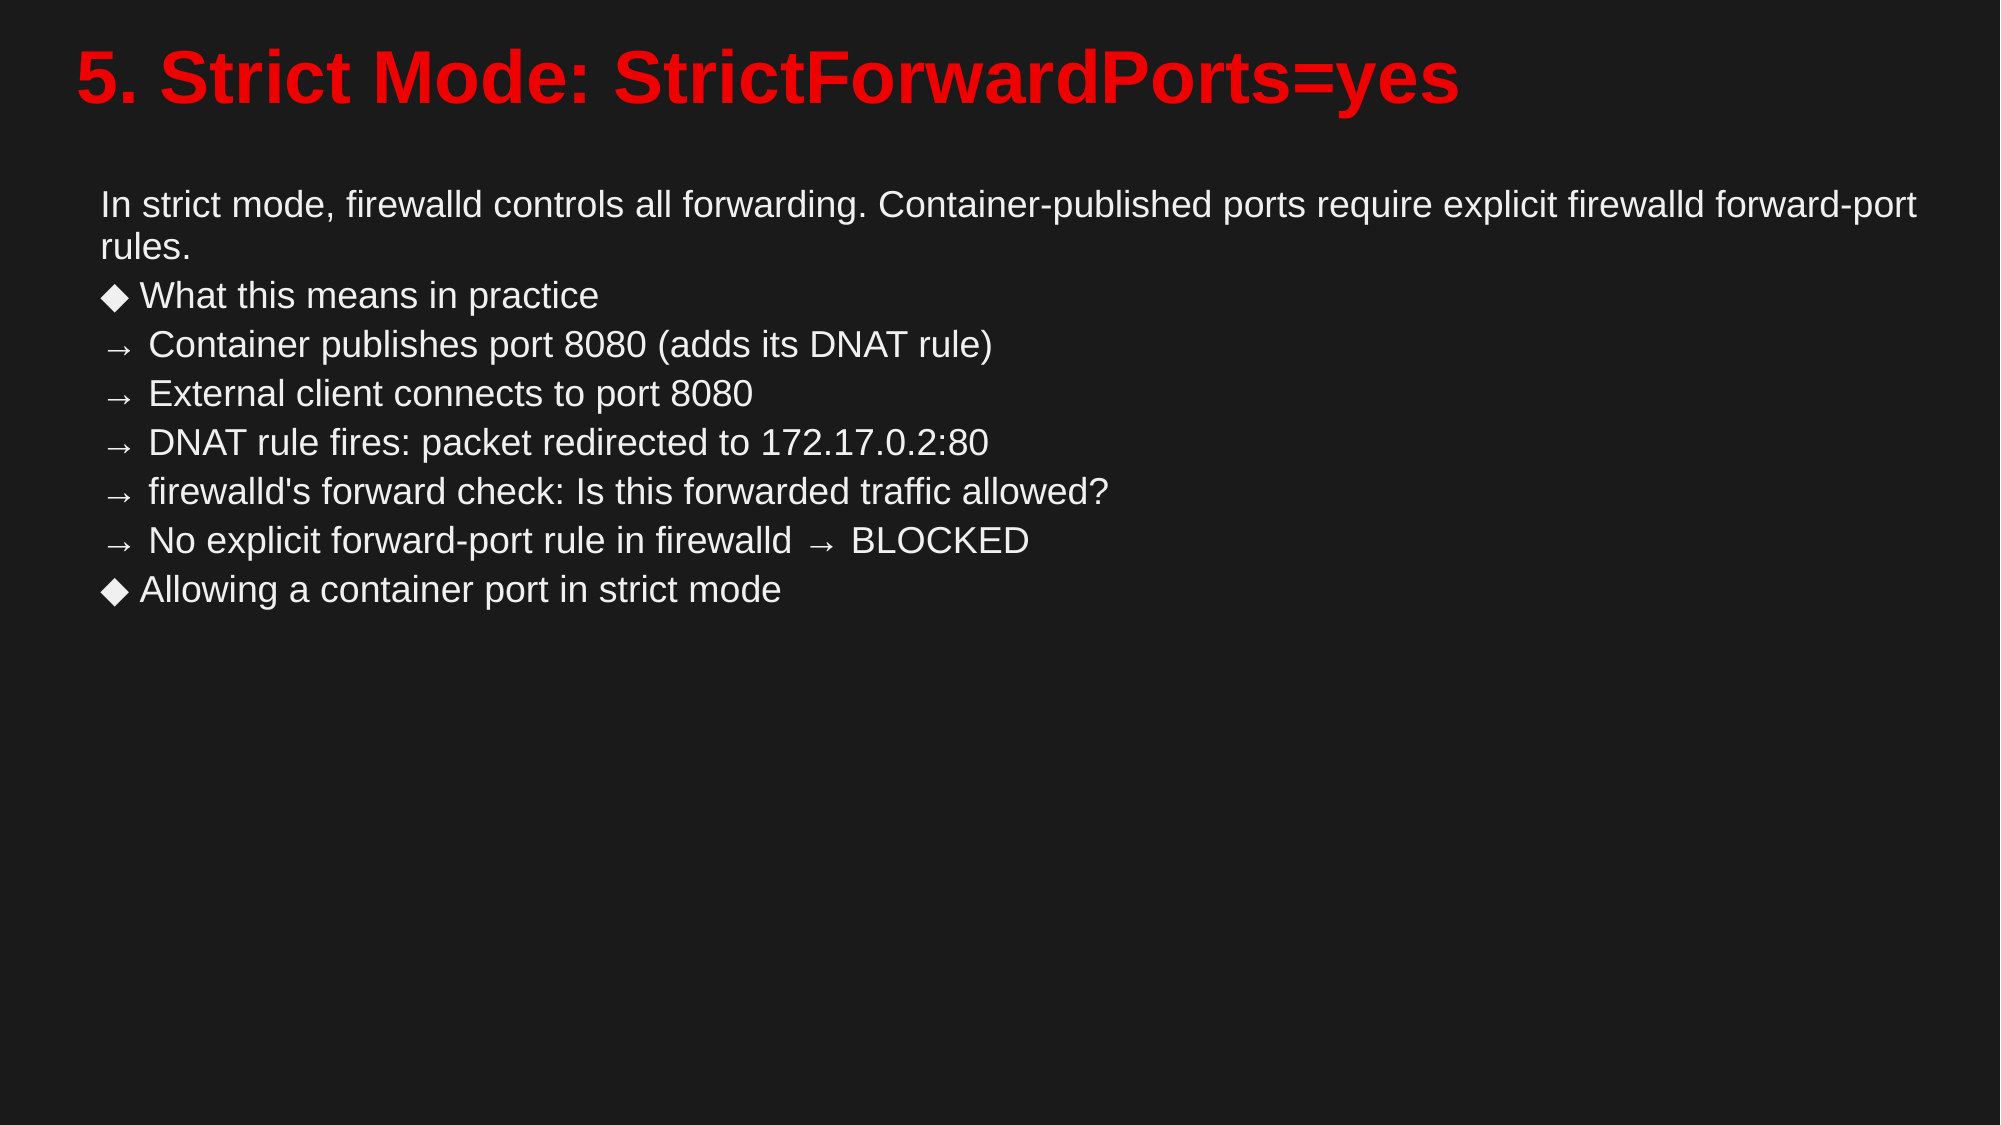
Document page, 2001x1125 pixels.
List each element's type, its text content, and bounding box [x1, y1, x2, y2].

text_box 5. Strict Mode: StrictForwardPorts=yes [59, 23, 1942, 154]
text_box In strict mode, firewalld controls all forwarding. Container-published ports require explicit firewalld forward-port rules. ◆ What this means in practice → Container publishes port 8080 (adds its DNAT rule) → External client connects to port 8080 → DNAT rule fires: packet redirected to 172.17.0.2:80 → firewalld's forward check: Is this forwarded traffic allowed? → No explicit forward-port rule in firewalld → BLOCKED ◆ Allowing a container port in strict mode [59, 171, 1942, 1087]
